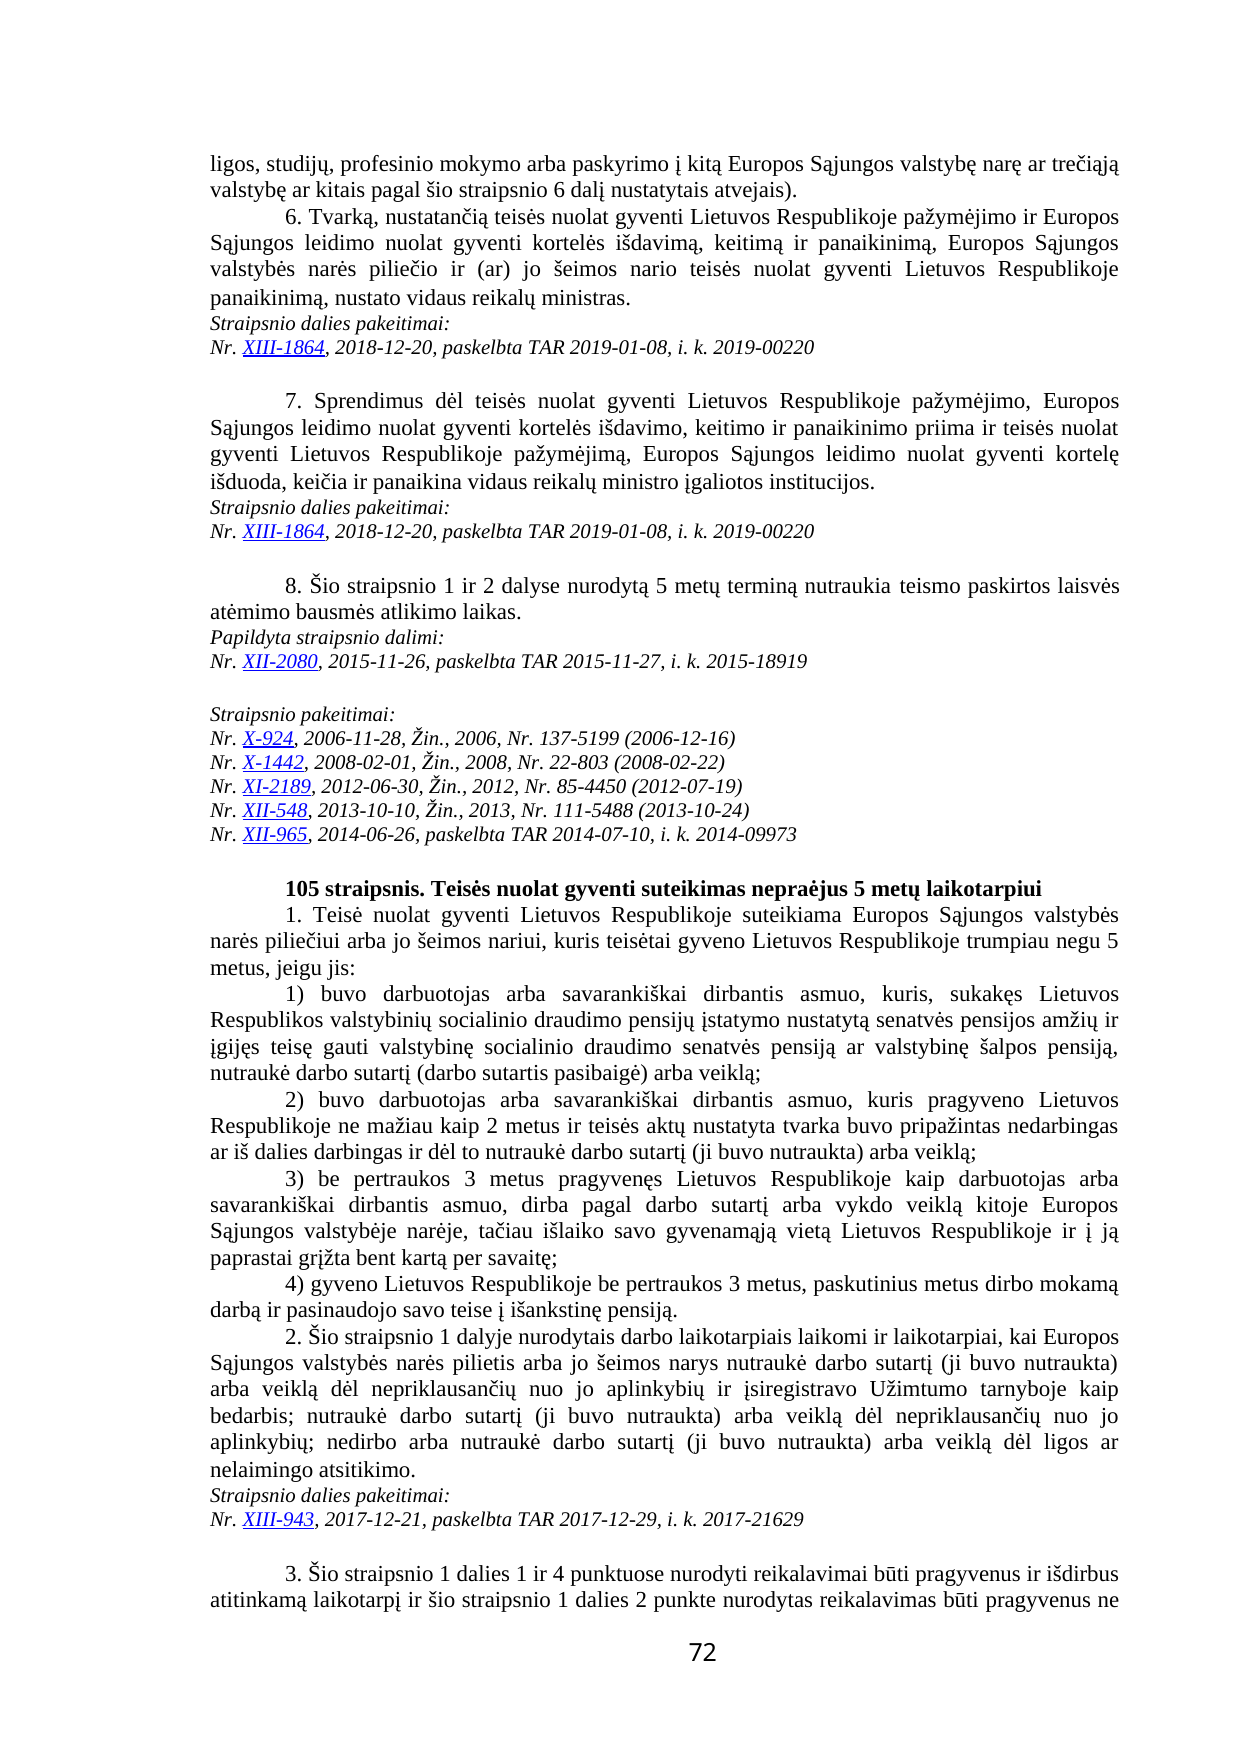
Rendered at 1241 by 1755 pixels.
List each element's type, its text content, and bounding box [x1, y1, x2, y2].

text Nr. X-1442, 2008-02-01, Žin., 2008, Nr. 22-803 (2008-02-22) [210, 750, 1120, 774]
text ligos, studijų, profesinio mokymo arba paskyrimo į kitą Europos Sąjungos valstybę narę ar trečiąją valstybę ar kitais pagal šio straipsnio 6 dalį nustatytais atvejais). [210, 150, 1120, 203]
text Nr. XIII-1864, 2018-12-20, paskelbta TAR 2019-01-08, i. k. 2019-00220 [210, 519, 1120, 543]
text 2. Šio straipsnio 1 dalyje nurodytais darbo laikotarpiais laikomi ir laikotarpiai, kai Europos Sąjungos valstybės narės pilietis arba jo šeimos narys nutraukė darbo sutartį (ji buvo nutraukta) arba veiklą dėl nepriklausančių nuo jo aplinkybių ir įsiregistravo Užimtumo tarnyboje kaip bedarbis; nutraukė darbo sutartį (ji buvo nutraukta) arba veiklą dėl nepriklausančių nuo jo aplinkybių; nedirbo arba nutraukė darbo sutartį (ji buvo nutraukta) arba veiklą dėl ligos ar nelaimingo atsitikimo. [210, 1323, 1120, 1483]
text 3) be pertraukos 3 metus pragyvenęs Lietuvos Respublikoje kaip darbuotojas arba savarankiškai dirbantis asmuo, dirba pagal darbo sutartį arba vykdo veiklą kitoje Europos Sąjungos valstybėje narėje, tačiau išlaiko savo gyvenamąją vietą Lietuvos Respublikoje ir į ją paprastai grįžta bent kartą per savaitę; [210, 1165, 1120, 1270]
text 8. Šio straipsnio 1 ir 2 dalyse nurodytą 5 metų terminą nutraukia teismo paskirtos laisvės atėmimo bausmės atlikimo laikas. [210, 572, 1120, 625]
text 7. Sprendimus dėl teisės nuolat gyventi Lietuvos Respublikoje pažymėjimo, Europos Sąjungos leidimo nuolat gyventi kortelės išdavimo, keitimo ir panaikinimo priima ir teisės nuolat gyventi Lietuvos Respublikoje pažymėjimą, Europos Sąjungos leidimo nuolat gyventi kortelę išduoda, keičia ir panaikina vidaus reikalų ministro įgaliotos institucijos. [210, 387, 1120, 495]
text 6. Tvarką, nustatančią teisės nuolat gyventi Lietuvos Respublikoje pažymėjimo ir Europos Sąjungos leidimo nuolat gyventi kortelės išdavimą, keitimą ir panaikinimą, Europos Sąjungos valstybės narės piliečio ir (ar) jo šeimos nario teisės nuolat gyventi Lietuvos Respublikoje panaikinimą, nustato vidaus reikalų ministras. [210, 203, 1120, 311]
text 105 straipsnis. Teisės nuolat gyventi suteikimas nepraėjus 5 metų laikotarpiui [285, 875, 1120, 901]
text 4) gyveno Lietuvos Respublikoje be pertraukos 3 metus, paskutinius metus dirbo mokamą darbą ir pasinaudojo savo teise į išankstinę pensiją. [210, 1270, 1120, 1323]
text Straipsnio dalies pakeitimai: [210, 495, 1120, 519]
text 3. Šio straipsnio 1 dalies 1 ir 4 punktuose nurodyti reikalavimai būti pragyvenus ir išdirbus atitinkamą laikotarpį ir šio straipsnio 1 dalies 2 punkte nurodytas reikalavimas būti pragyvenus ne [210, 1560, 1120, 1613]
text Nr. XII-2080, 2015-11-26, paskelbta TAR 2015-11-27, i. k. 2015-18919 [210, 649, 1120, 673]
text Straipsnio dalies pakeitimai: [210, 1483, 1120, 1507]
text Straipsnio pakeitimai: [210, 702, 1120, 726]
text Nr. XI-2189, 2012-06-30, Žin., 2012, Nr. 85-4450 (2012-07-19) [210, 774, 1120, 798]
text Nr. XIII-1864, 2018-12-20, paskelbta TAR 2019-01-08, i. k. 2019-00220 [210, 334, 1120, 359]
text Straipsnio dalies pakeitimai: [210, 311, 1120, 334]
text Nr. XII-548, 2013-10-10, Žin., 2013, Nr. 111-5488 (2013-10-24) [210, 798, 1120, 822]
text Nr. XIII-943, 2017-12-21, paskelbta TAR 2017-12-29, i. k. 2017-21629 [210, 1507, 1120, 1531]
text 1. Teisė nuolat gyventi Lietuvos Respublikoje suteikiama Europos Sąjungos valstybės narės piliečiui arba jo šeimos nariui, kuris teisėtai gyveno Lietuvos Respublikoje trumpiau negu 5 metus, jeigu jis: [210, 901, 1120, 980]
text 2) buvo darbuotojas arba savarankiškai dirbantis asmuo, kuris pragyveno Lietuvos Respublikoje ne mažiau kaip 2 metus ir teisės aktų nustatyta tvarka buvo pripažintas nedarbingas ar iš dalies darbingas ir dėl to nutraukė darbo sutartį (ji buvo nutraukta) arba veiklą; [210, 1086, 1120, 1165]
text Nr. X-924, 2006-11-28, Žin., 2006, Nr. 137-5199 (2006-12-16) [210, 726, 1120, 750]
text Nr. XII-965, 2014-06-26, paskelbta TAR 2014-07-10, i. k. 2014-09973 [210, 822, 1120, 846]
text 1) buvo darbuotojas arba savarankiškai dirbantis asmuo, kuris, sukakęs Lietuvos Respublikos valstybinių socialinio draudimo pensijų įstatymo nustatytą senatvės pensijos amžių ir įgijęs teisę gauti valstybinę socialinio draudimo senatvės pensiją ar valstybinę šalpos pensiją, nutraukė darbo sutartį (darbo sutartis pasibaigė) arba veiklą; [210, 980, 1120, 1086]
text Papildyta straipsnio dalimi: [210, 625, 1120, 649]
